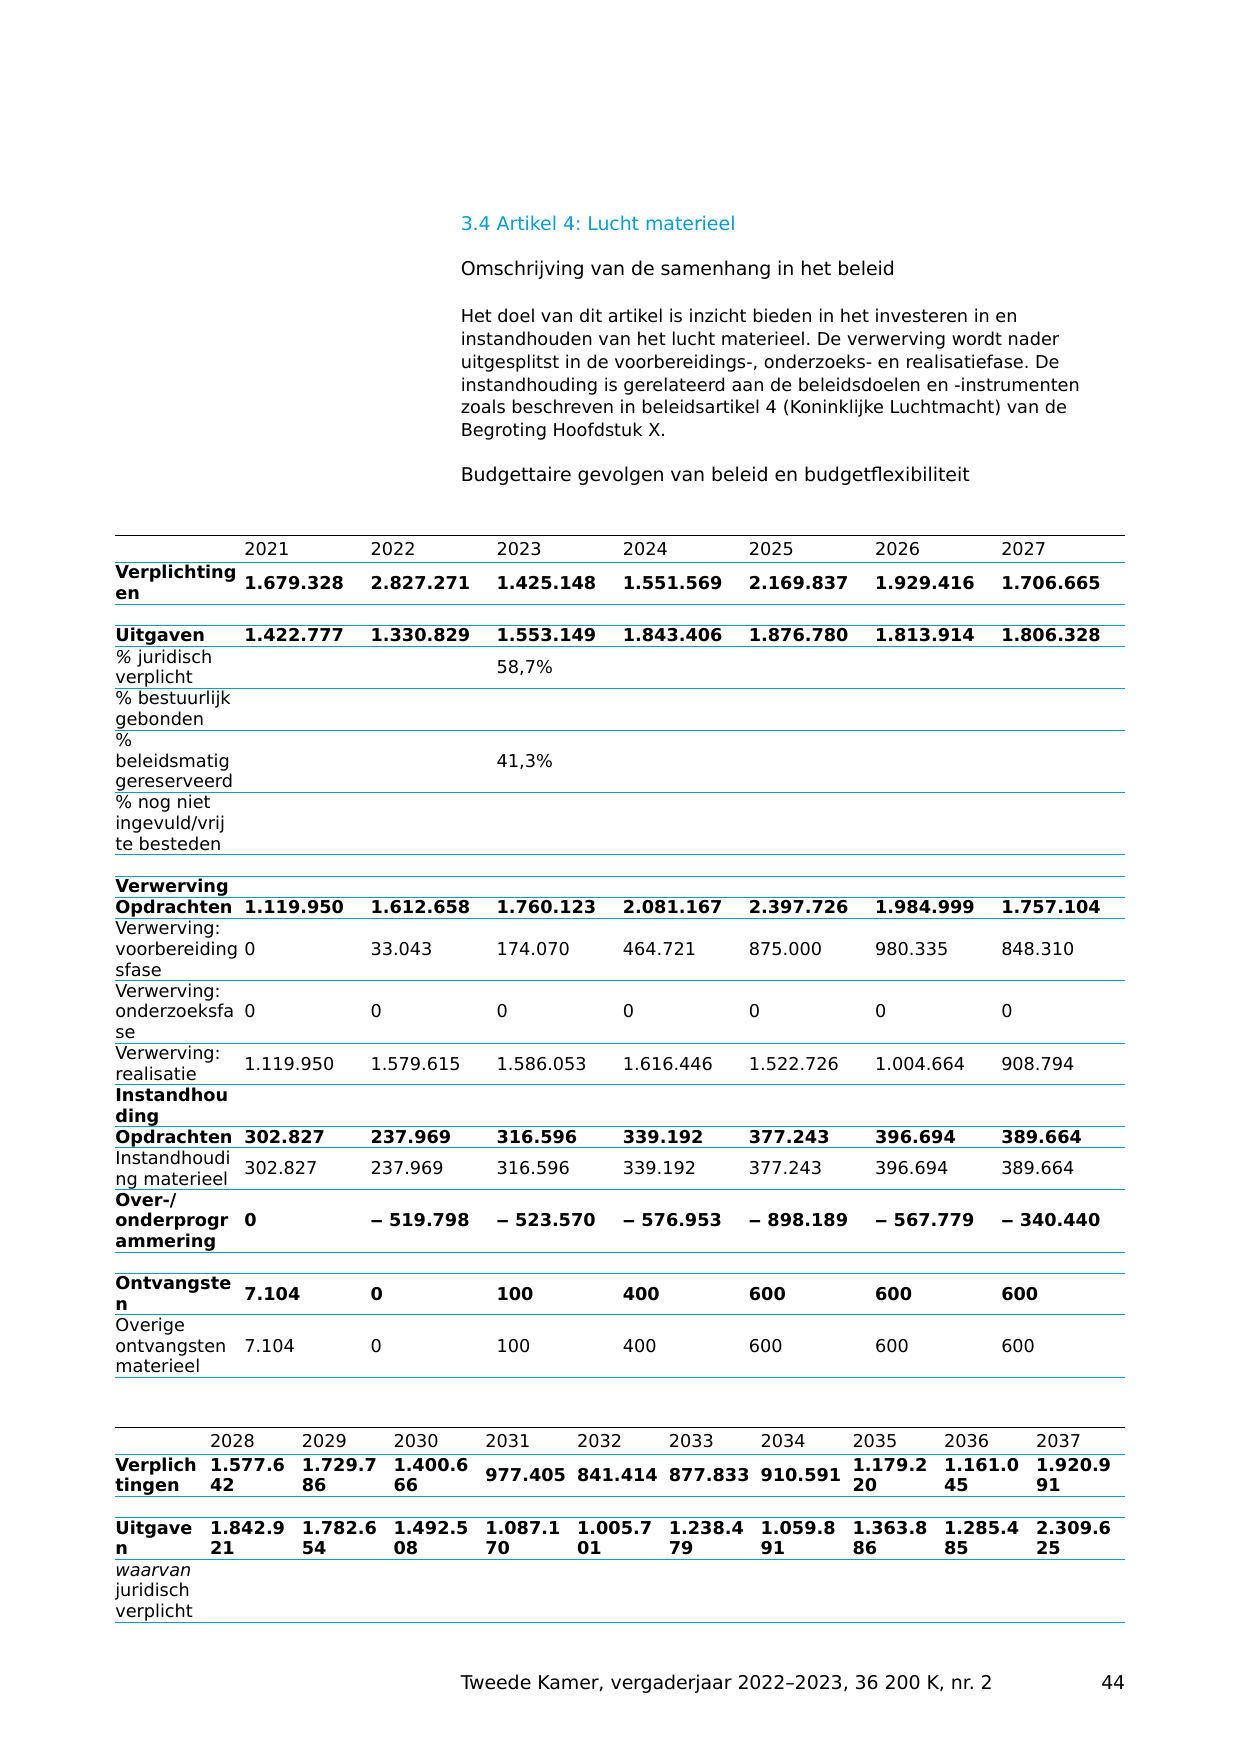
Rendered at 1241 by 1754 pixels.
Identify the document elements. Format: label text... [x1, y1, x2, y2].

table_cell 1.782.654 [299, 1518, 390, 1559]
table_cell 377.243 [746, 1148, 872, 1189]
table_cell [872, 1253, 998, 1273]
table_cell [494, 793, 620, 854]
table_cell 1.616.446 [620, 1044, 746, 1084]
title 3.4 Artikel 4: Lucht materieel [461, 213, 1125, 235]
table_cell Verwerving [115, 877, 241, 897]
text Het doel van dit artikel is inzicht bieden in het investeren in en instandhouden van het lucht materieel. De verwerving wordt nader uitgesplitst in de voorbereidings-, onderzoeks- en realisatiefase. De instandhouding is gerelateerd aan de beleidsdoelen en -instrumenten zoals beschreven in beleidsartikel 4 (Koninklijke Luchtmacht) van de Begroting Hoofdstuk X. [461, 304, 1125, 441]
table_cell 875.000 [746, 919, 872, 980]
table_cell ‒ 340.440 [998, 1190, 1125, 1251]
table_cell 1.813.914 [872, 626, 998, 646]
table_cell 1.400.666 [390, 1455, 482, 1496]
table_cell 174.070 [494, 919, 620, 980]
table_cell Opdrachten [115, 898, 241, 918]
table_cell 2023 [494, 536, 620, 562]
table_cell [998, 1253, 1125, 1273]
table_cell [998, 647, 1125, 688]
table_cell 58,7% [494, 647, 620, 688]
table_cell [849, 1560, 941, 1621]
table_cell [941, 1560, 1033, 1621]
table_cell [620, 1253, 746, 1273]
table_cell [872, 793, 998, 854]
table_cell [746, 1253, 872, 1273]
table_cell [872, 731, 998, 792]
table_cell [746, 605, 872, 625]
table_cell 316.596 [494, 1148, 620, 1189]
table_cell [241, 731, 367, 792]
table_cell 600 [746, 1315, 872, 1377]
table_cell [746, 1085, 872, 1126]
table_cell [620, 855, 746, 876]
table_cell [368, 689, 493, 729]
table_cell 2.169.837 [746, 563, 872, 604]
table_cell 908.794 [998, 1044, 1125, 1084]
table_cell 1.612.658 [368, 898, 493, 918]
table_cell Opdrachten [115, 1127, 241, 1147]
table_cell 2031 [482, 1428, 574, 1454]
table_cell [241, 1253, 367, 1273]
table_cell [872, 855, 998, 876]
table_cell 2029 [299, 1428, 390, 1454]
table_cell 302.827 [241, 1148, 367, 1189]
table_cell 980.335 [872, 919, 998, 980]
table_cell [368, 1253, 493, 1273]
table_cell [494, 855, 620, 876]
table_cell 1.577.642 [207, 1455, 299, 1496]
table_cell [494, 1085, 620, 1126]
table_cell 1.119.950 [241, 898, 367, 918]
table_cell [115, 1497, 207, 1517]
table_cell [872, 647, 998, 688]
table_cell [115, 536, 241, 562]
table_cell 910.591 [758, 1455, 849, 1496]
table_cell 2024 [620, 536, 746, 562]
table_cell 1.553.149 [494, 626, 620, 646]
table_cell 0 [998, 981, 1125, 1043]
table_cell 1.579.615 [368, 1044, 493, 1084]
table_cell % beleidsmatig gereserveerd [115, 731, 241, 792]
table_cell 1.706.665 [998, 563, 1125, 604]
table_cell [299, 1497, 390, 1517]
table_cell Ontvangsten [115, 1274, 241, 1314]
table_cell [746, 731, 872, 792]
table_cell 339.192 [620, 1148, 746, 1189]
table_cell [241, 877, 367, 897]
table_cell [1033, 1560, 1125, 1621]
table_cell 1.087.170 [482, 1518, 574, 1559]
table_cell 377.243 [746, 1127, 872, 1147]
table_cell [998, 877, 1125, 897]
table_cell ‒ 576.953 [620, 1190, 746, 1251]
table_cell 1.119.950 [241, 1044, 367, 1084]
table_cell [494, 877, 620, 897]
table_cell [758, 1560, 849, 1621]
table_cell [390, 1497, 482, 1517]
table_cell Uitgaven [115, 1518, 207, 1559]
table_cell 1.760.123 [494, 898, 620, 918]
table_cell 600 [998, 1274, 1125, 1314]
table_cell 7.104 [241, 1315, 367, 1377]
table_cell [998, 605, 1125, 625]
table_cell 389.664 [998, 1148, 1125, 1189]
table_cell [115, 1428, 207, 1454]
table_cell [241, 1085, 367, 1126]
table_cell [241, 647, 367, 688]
table_cell 339.192 [620, 1127, 746, 1147]
table_cell 848.310 [998, 919, 1125, 980]
table_cell 100 [494, 1315, 620, 1377]
table_cell 389.664 [998, 1127, 1125, 1147]
table_cell 2025 [746, 536, 872, 562]
table_cell 1.843.406 [620, 626, 746, 646]
table_cell 237.969 [368, 1127, 493, 1147]
table_cell % bestuurlijk gebonden [115, 689, 241, 729]
table_cell [494, 1253, 620, 1273]
table_cell 2028 [207, 1428, 299, 1454]
table_header Artikel 4 Lucht materieel (bedragen x € 1.000) [115, 1402, 1125, 1427]
table_cell [998, 731, 1125, 792]
table_cell [746, 877, 872, 897]
table_cell 841.414 [574, 1455, 666, 1496]
table_cell [998, 1085, 1125, 1126]
table_cell Instandhouding materieel [115, 1148, 241, 1189]
table_cell [241, 689, 367, 729]
table_cell 2022 [368, 536, 493, 562]
table_cell [574, 1560, 666, 1621]
table_cell 2033 [666, 1428, 757, 1454]
table_cell [299, 1560, 390, 1621]
table_cell [746, 793, 872, 854]
table_cell [368, 605, 493, 625]
table_cell 1.842.921 [207, 1518, 299, 1559]
table_cell waarvan juridisch verplicht [115, 1560, 207, 1621]
table_cell 2.309.625 [1033, 1518, 1125, 1559]
table_cell Verwerving: realisatie [115, 1044, 241, 1084]
table_cell 600 [872, 1315, 998, 1377]
table_cell 0 [368, 1315, 493, 1377]
table_cell [620, 877, 746, 897]
table_cell 0 [241, 919, 367, 980]
table_cell 1.330.829 [368, 626, 493, 646]
table_cell 1.929.416 [872, 563, 998, 604]
table_cell [368, 855, 493, 876]
table_cell [758, 1497, 849, 1517]
table_cell Instandhouding [115, 1085, 241, 1126]
table_cell 0 [620, 981, 746, 1043]
table_cell [666, 1497, 757, 1517]
table_cell [482, 1560, 574, 1621]
table_cell [241, 855, 367, 876]
table_cell [1033, 1497, 1125, 1517]
table_cell 1.586.053 [494, 1044, 620, 1084]
table_cell [368, 647, 493, 688]
table_cell Verplichtingen [115, 1455, 207, 1496]
table_cell 0 [368, 981, 493, 1043]
table_cell 2027 [998, 536, 1125, 562]
table_cell [620, 605, 746, 625]
table_cell 33.043 [368, 919, 493, 980]
table_cell 1.179.220 [849, 1455, 941, 1496]
table_cell 977.405 [482, 1455, 574, 1496]
table_cell 1.425.148 [494, 563, 620, 604]
table_cell 2026 [872, 536, 998, 562]
table_cell [746, 647, 872, 688]
table_cell 1.285.485 [941, 1518, 1033, 1559]
table_cell [872, 605, 998, 625]
table_cell 302.827 [241, 1127, 367, 1147]
table_cell [115, 1253, 241, 1273]
table_cell [620, 647, 746, 688]
table_cell 100 [494, 1274, 620, 1314]
table_cell [872, 877, 998, 897]
table_cell 1.059.891 [758, 1518, 849, 1559]
table_cell [666, 1560, 757, 1621]
table_cell % juridisch verplicht [115, 647, 241, 688]
table_cell [620, 793, 746, 854]
title Budgettaire gevolgen van beleid en budgetflexibiliteit [461, 464, 1125, 486]
table_cell 600 [872, 1274, 998, 1314]
table_cell 396.694 [872, 1148, 998, 1189]
table_cell 2035 [849, 1428, 941, 1454]
table_cell [368, 793, 493, 854]
table_cell [115, 855, 241, 876]
table_cell [482, 1497, 574, 1517]
table_cell Verwerving: voorbereidingsfase [115, 919, 241, 980]
table_cell [368, 877, 493, 897]
table_cell 2034 [758, 1428, 849, 1454]
table_cell [207, 1497, 299, 1517]
table_cell 1.757.104 [998, 898, 1125, 918]
table_cell 7.104 [241, 1274, 367, 1314]
table_cell 1.920.991 [1033, 1455, 1125, 1496]
table_cell ‒ 523.570 [494, 1190, 620, 1251]
table_cell 1.876.780 [746, 626, 872, 646]
table_cell [849, 1497, 941, 1517]
table_cell [494, 605, 620, 625]
table_cell ‒ 519.798 [368, 1190, 493, 1251]
title Omschrijving van de samenhang in het beleid [461, 258, 1125, 280]
table_cell [368, 1085, 493, 1126]
table_cell [941, 1497, 1033, 1517]
table_cell 600 [746, 1274, 872, 1314]
table_cell 2032 [574, 1428, 666, 1454]
table_cell 1.004.664 [872, 1044, 998, 1084]
table_cell 0 [494, 981, 620, 1043]
table_cell [574, 1497, 666, 1517]
table_cell 2036 [941, 1428, 1033, 1454]
table_cell 1.806.328 [998, 626, 1125, 646]
table_cell [241, 605, 367, 625]
table_cell Overige ontvangsten materieel [115, 1315, 241, 1377]
table_cell [998, 793, 1125, 854]
table_cell [368, 731, 493, 792]
table_cell 396.694 [872, 1127, 998, 1147]
table_cell 41,3% [494, 731, 620, 792]
table_cell 400 [620, 1315, 746, 1377]
table_header Artikel 4 Lucht materieel (bedragen x € 1.000) [115, 510, 1125, 535]
table_cell 0 [241, 1190, 367, 1251]
table_cell 0 [872, 981, 998, 1043]
table_cell 1.005.701 [574, 1518, 666, 1559]
table_cell 1.984.999 [872, 898, 998, 918]
table_cell 0 [241, 981, 367, 1043]
table_cell 0 [368, 1274, 493, 1314]
table_cell 2.827.271 [368, 563, 493, 604]
table_cell 2021 [241, 536, 367, 562]
table_cell 1.238.479 [666, 1518, 757, 1559]
table_cell 877.833 [666, 1455, 757, 1496]
table_cell ‒ 567.779 [872, 1190, 998, 1251]
table_cell ‒ 898.189 [746, 1190, 872, 1251]
table_cell Uitgaven [115, 626, 241, 646]
table_cell [620, 731, 746, 792]
table_cell [390, 1560, 482, 1621]
table_cell [620, 689, 746, 729]
table_cell [872, 1085, 998, 1126]
table_cell [494, 689, 620, 729]
table_cell [872, 689, 998, 729]
table_cell 2037 [1033, 1428, 1125, 1454]
table_cell 400 [620, 1274, 746, 1314]
table_cell 2.081.167 [620, 898, 746, 918]
table_cell 1.492.508 [390, 1518, 482, 1559]
table_cell 237.969 [368, 1148, 493, 1189]
table_cell 464.721 [620, 919, 746, 980]
table_cell 600 [998, 1315, 1125, 1377]
table_cell 1.679.328 [241, 563, 367, 604]
table_cell [115, 605, 241, 625]
table_cell 1.422.777 [241, 626, 367, 646]
table_cell 0 [746, 981, 872, 1043]
table_cell 1.729.786 [299, 1455, 390, 1496]
table_cell 2030 [390, 1428, 482, 1454]
table_cell Over-/ onderprogrammering [115, 1190, 241, 1251]
table_cell [207, 1560, 299, 1621]
table_cell [746, 855, 872, 876]
table_cell [241, 793, 367, 854]
table_cell [746, 689, 872, 729]
table_cell Verwerving: onderzoeksfase [115, 981, 241, 1043]
table_cell 1.363.886 [849, 1518, 941, 1559]
table_cell [998, 689, 1125, 729]
table_cell [620, 1085, 746, 1126]
table_cell 1.551.569 [620, 563, 746, 604]
table_cell % nog niet ingevuld/vrij te besteden [115, 793, 241, 854]
table_cell 2.397.726 [746, 898, 872, 918]
table_cell Verplichtingen [115, 563, 241, 604]
table_cell [998, 855, 1125, 876]
table_cell 316.596 [494, 1127, 620, 1147]
table_cell 1.522.726 [746, 1044, 872, 1084]
table_cell 1.161.045 [941, 1455, 1033, 1496]
